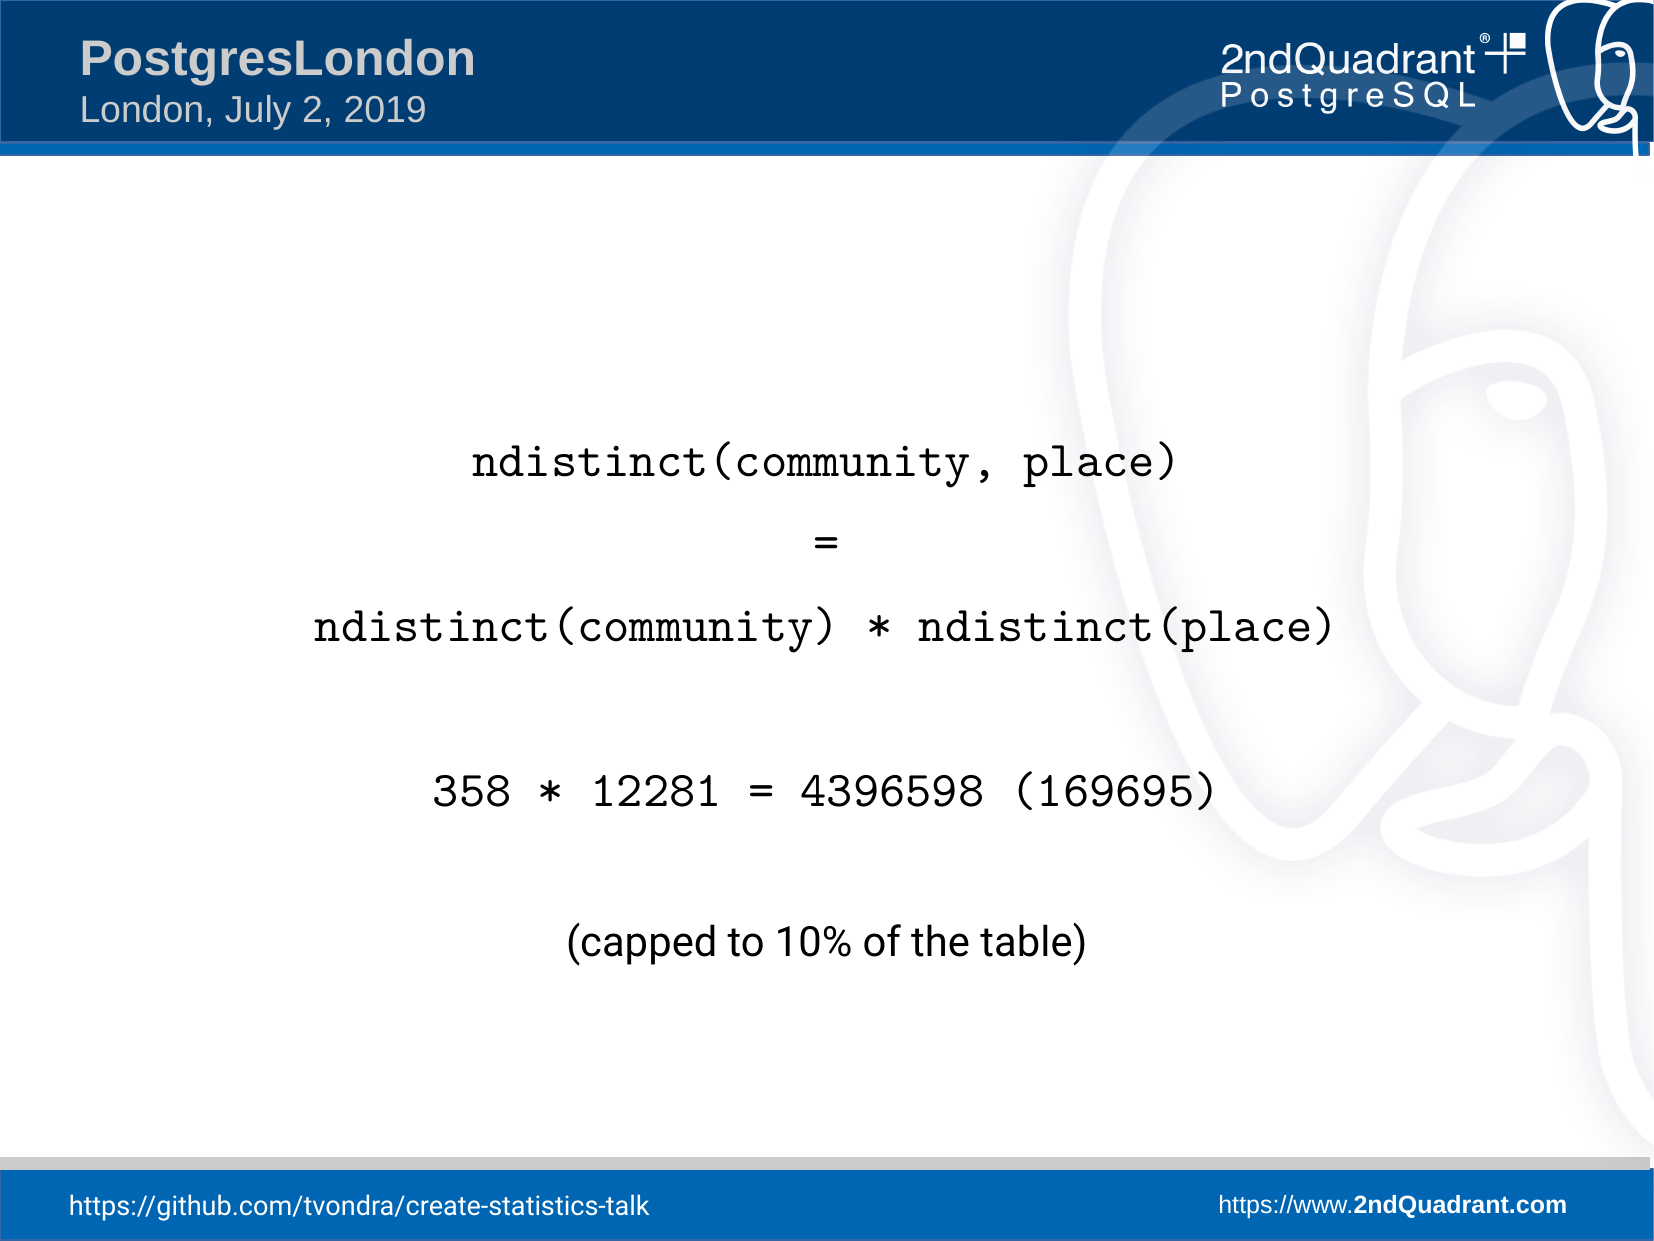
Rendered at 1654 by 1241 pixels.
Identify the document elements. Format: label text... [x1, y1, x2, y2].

subtitle ndistinct(community, place) = ndistinct(community) * ndistinct(place) 358 * 12281 = 4396598 (169695) (capped to 10% of the table) [82, 255, 1571, 1128]
picture [632, 0, 1654, 1241]
